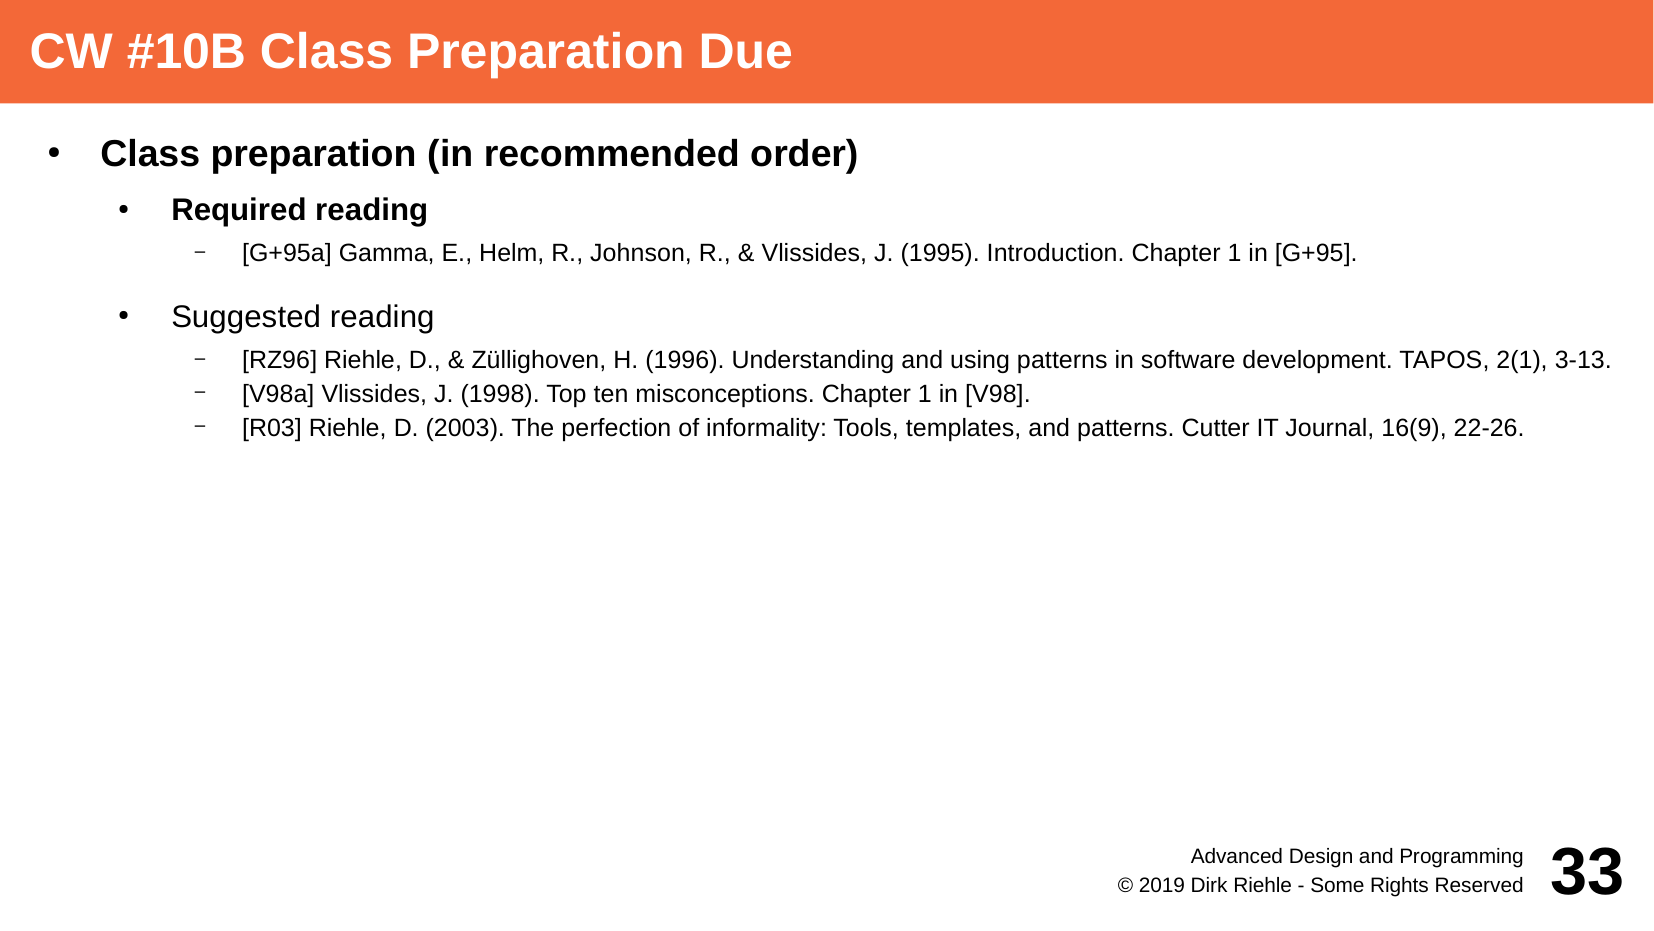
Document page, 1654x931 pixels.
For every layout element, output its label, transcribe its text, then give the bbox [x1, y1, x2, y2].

title CW #10B Class Preparation Due [0, 0, 1654, 104]
list Class preparation (in recommended order) Required reading [G+95a] Gamma, E., Helm, R., Johnson, R., & Vlissides, J. (1995). Introduction. Chapter 1 in [G+95]. Suggested reading [RZ96] Riehle, D., & Züllighoven, H. (1996). Understanding and using patterns in software development. TAPOS, 2(1), 3-13. [V98a] Vlissides, J. (1998). Top ten misconceptions. Chapter 1 in [V98]. [R03] Riehle, D. (2003). The perfection of informality: Tools, templates, and patterns. Cutter IT Journal, 16(9), 22-26. [29, 132, 1625, 813]
